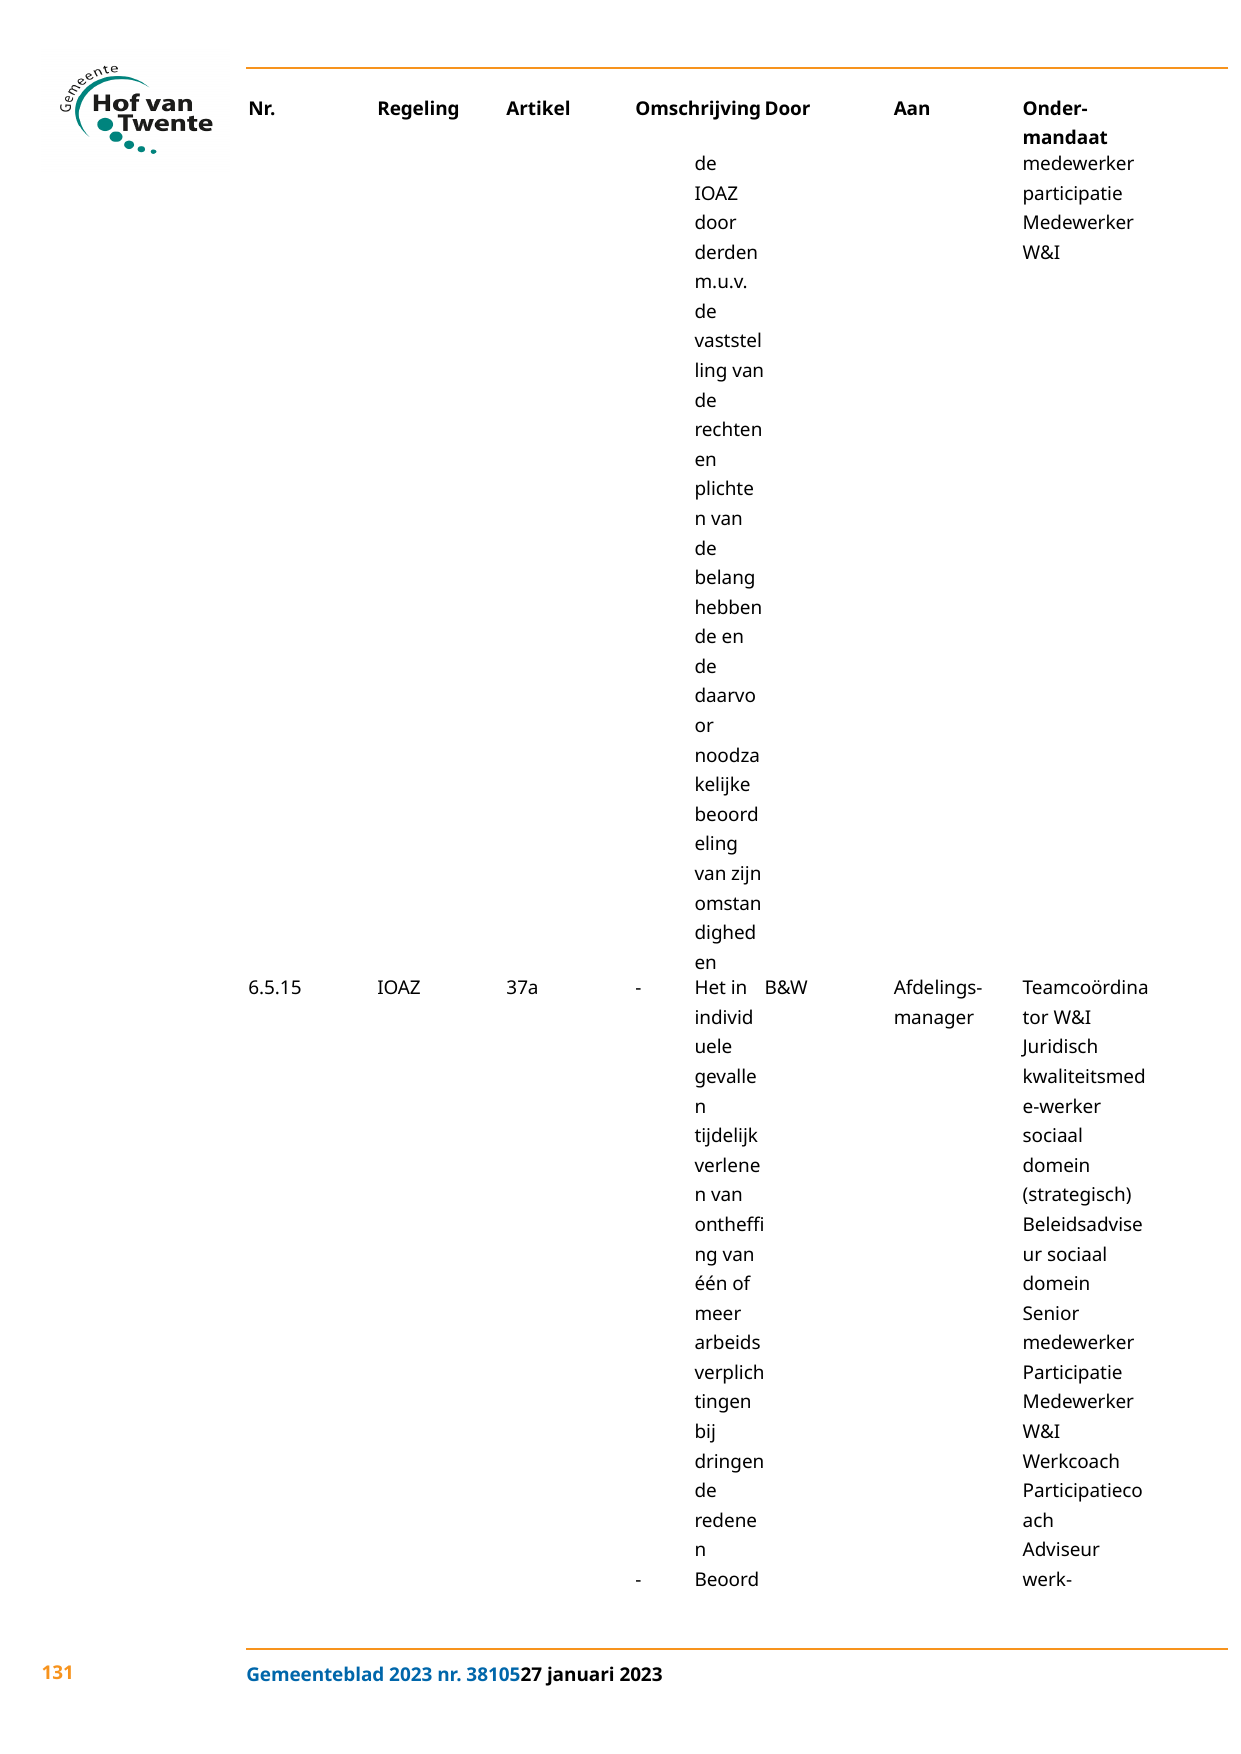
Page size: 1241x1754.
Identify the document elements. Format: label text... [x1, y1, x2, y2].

table_cell 37a [506, 975, 635, 1592]
table_cell [894, 150, 1022, 974]
table_cell B&W [764, 975, 893, 1592]
table_header Onder-mandaat [1023, 95, 1152, 150]
table_cell Afdelings-manager [894, 975, 1022, 1592]
table_cell [248, 150, 377, 974]
table_header Regeling [377, 95, 506, 150]
table_header Artikel [506, 95, 635, 150]
table_header Omschrijving [635, 95, 764, 150]
table_cell [506, 150, 635, 974]
table_cell de IOAZ door derden m.u.v. de vaststelling van de rechten en plichten van de belanghebbende en de daarvoor noodzakelijke beoordeling van zijn omstandigheden [635, 150, 764, 974]
table_header Door [764, 95, 893, 150]
table_cell [764, 150, 893, 974]
table_cell 6.5.15 [248, 975, 377, 1592]
table_cell Teamcoördinator W&I Juridisch kwaliteitsmede-werker sociaal domein (strategisch) Beleidsadviseur sociaal domein Senior medewerker Participatie Medewerker W&I Werkcoach Participatiecoach Adviseur werk- [1023, 975, 1152, 1592]
table_cell medewerker participatie Medewerker W&I [1023, 150, 1152, 974]
table_header Nr. [248, 95, 377, 150]
picture [41, 47, 231, 172]
table_header Aan [894, 95, 1022, 150]
table_cell [377, 150, 506, 974]
table_cell IOAZ [377, 975, 506, 1592]
table_cell Het in individuele gevallen tijdelijk verlenen van ontheffing van één of meer arbeidsverplichtingen bij dringende redenen Beoord [635, 975, 764, 1592]
